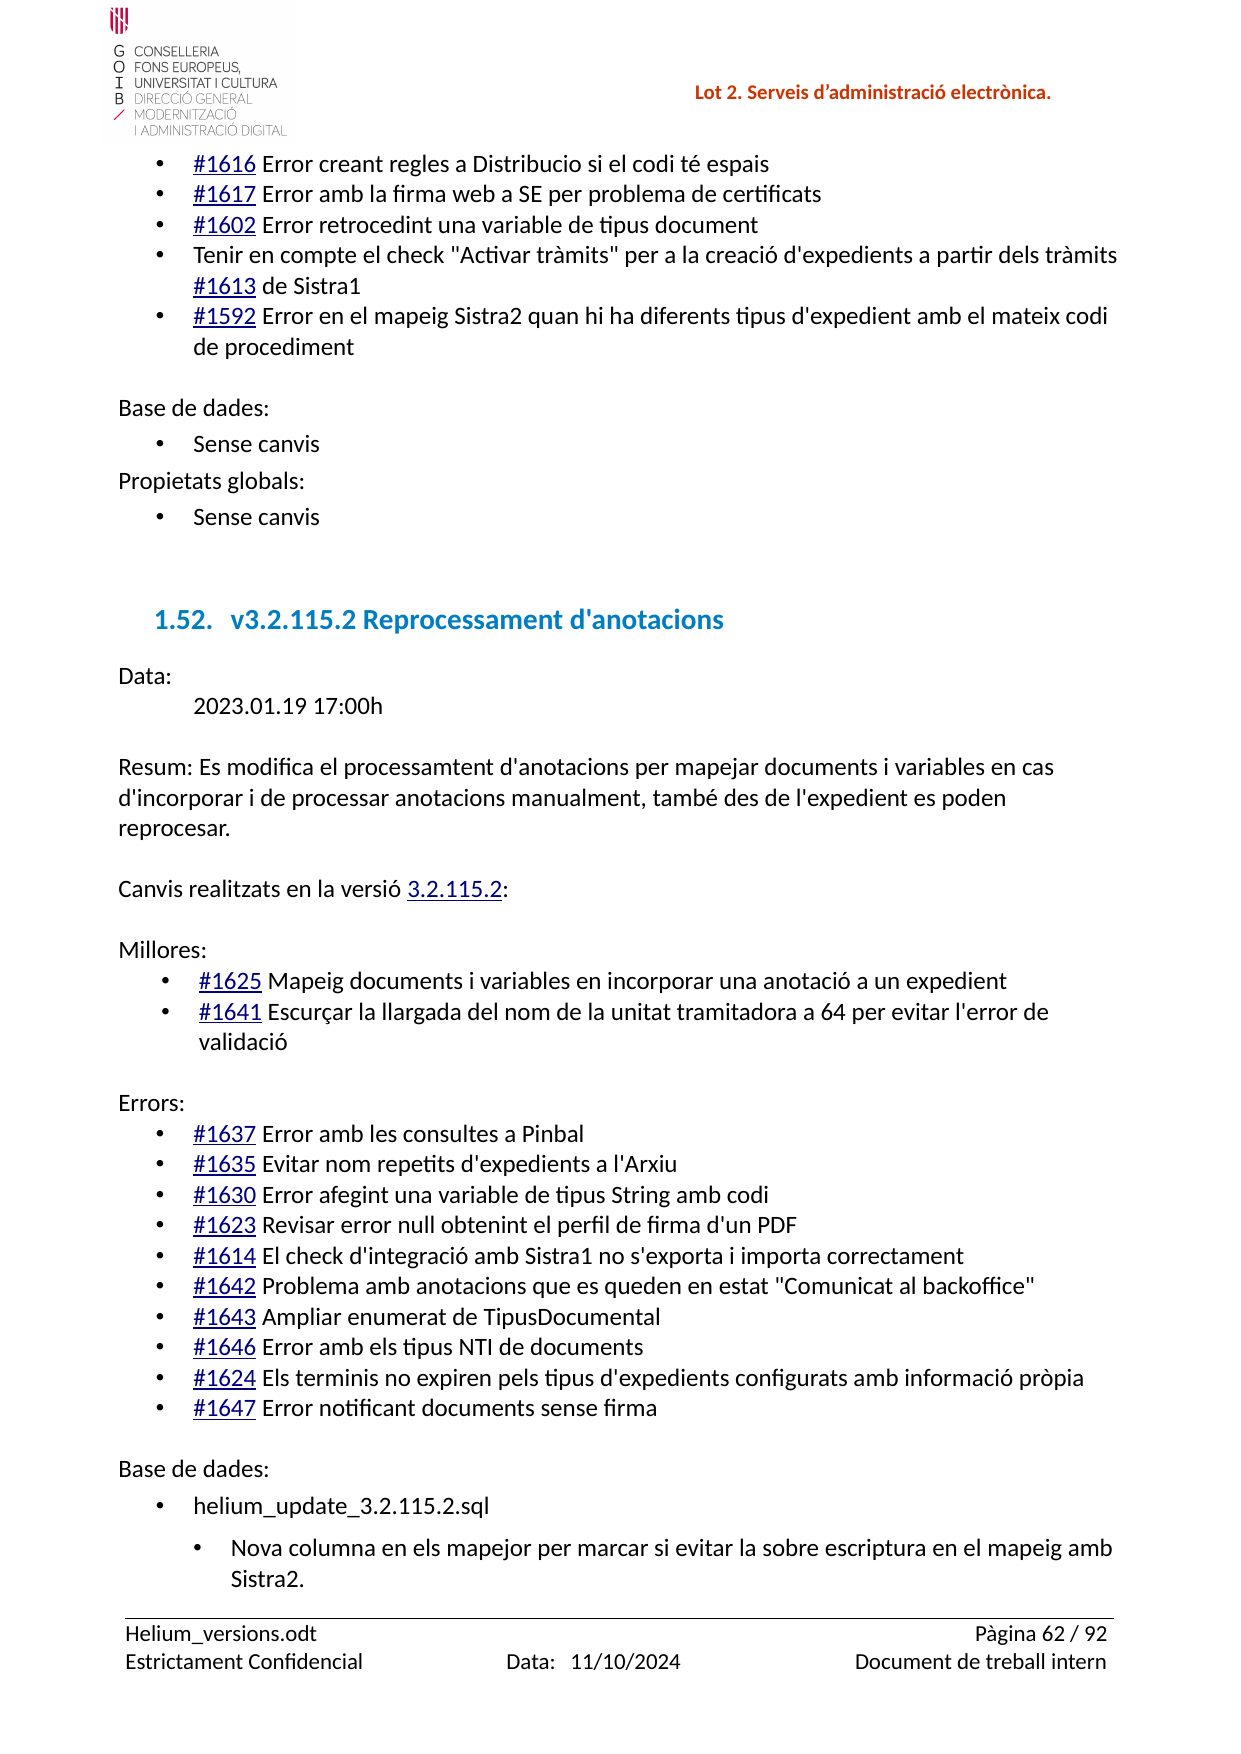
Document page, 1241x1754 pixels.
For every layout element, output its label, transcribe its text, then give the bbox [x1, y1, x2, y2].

list #1602 Error retrocedint una variable de tipus document [156, 209, 1122, 239]
list #1635 Evitar nom repetits d'expedients a l'Arxiu [156, 1148, 1122, 1179]
list #1592 Error en el mapeig Sistra2 quan hi ha diferents tipus d'expedient amb el mateix codi de procediment [156, 300, 1122, 361]
text Millores: [118, 935, 1122, 965]
list #1625 Mapeig documents i variables en incorporar una anotació a un expedient [161, 965, 1122, 996]
list #1643 Ampliar enumerat de TipusDocumental [156, 1301, 1122, 1331]
list #1641 Escurçar la llargada del nom de la unitat tramitadora a 64 per evitar l'error de validació [161, 996, 1122, 1057]
list #1637 Error amb les consultes a Pinbal [156, 1118, 1122, 1148]
text Resum: Es modifica el processamtent d'anotacions per mapejar documents i variables en cas d'incorporar i de processar anotacions manualment, també des de l'expedient es poden reprocesar. [118, 752, 1122, 843]
list Sense canvis [156, 428, 1122, 459]
list #1646 Error amb els tipus NTI de documents [156, 1331, 1122, 1362]
list Tenir en compte el check "Activar tràmits" per a la creació d'expedients a partir dels tràmits #1613 de Sistra1 [156, 239, 1122, 300]
list helium_update_3.2.115.2.sql [156, 1490, 1122, 1521]
list #1647 Error notificant documents sense firma [156, 1392, 1122, 1423]
list #1624 Els terminis no expiren pels tipus d'expedients configurats amb informació pròpia [156, 1362, 1122, 1392]
list Sense canvis [156, 501, 1122, 532]
text Propietats globals: [118, 465, 1122, 495]
picture [100, 0, 297, 144]
list Nova columna en els mapejor per marcar si evitar la sobre escriptura en el mapeig amb Sistra2. [193, 1532, 1122, 1593]
list #1630 Error afegint una variable de tipus String amb codi [156, 1179, 1122, 1209]
text Data: [118, 660, 1122, 691]
text 2023.01.19 17:00h [118, 691, 1122, 721]
text Base de dades: [118, 392, 1122, 422]
list #1623 Revisar error null obtenint el perfil de firma d'un PDF [156, 1209, 1122, 1240]
text Base de dades: [118, 1453, 1122, 1484]
list #1616 Error creant regles a Distribucio si el codi té espais [156, 148, 1122, 178]
text Canvis realitzats en la versió 3.2.115.2: [118, 874, 1122, 904]
subtitle v3.2.115.2 Reprocessament d'anotacions [153, 601, 1122, 636]
list #1617 Error amb la firma web a SE per problema de certificats [156, 178, 1122, 209]
list #1642 Problema amb anotacions que es queden en estat "Comunicat al backoffice" [156, 1270, 1122, 1301]
text Errors: [118, 1087, 1122, 1118]
list #1614 El check d'integració amb Sistra1 no s'exporta i importa correctament [156, 1240, 1122, 1270]
